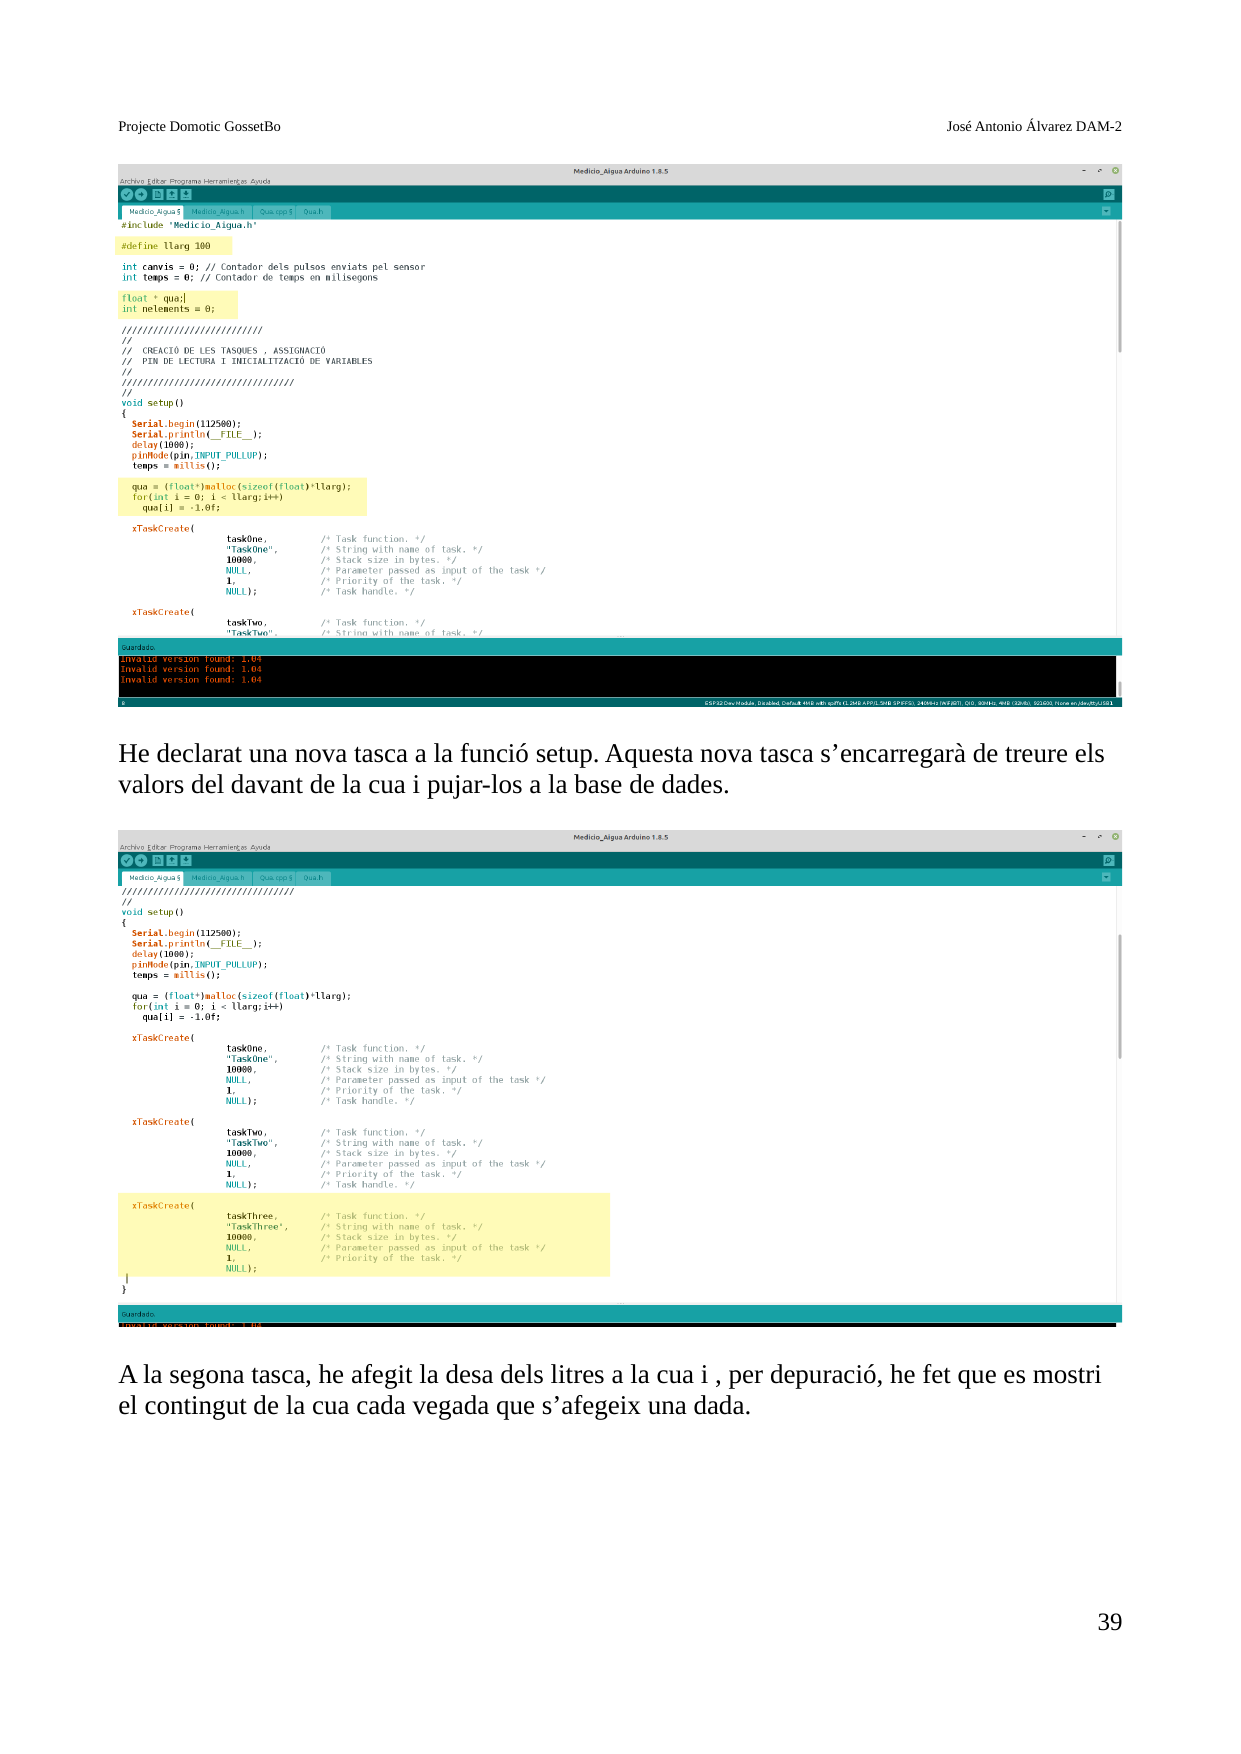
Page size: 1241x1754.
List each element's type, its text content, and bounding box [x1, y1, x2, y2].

text A la segona tasca, he afegit la desa dels litres a la cua i , per depuració, he fet que es mostri el contingut de la cua cada vegada que s’afegeix una dada. [118, 1358, 1122, 1420]
text He declarat una nova tasca a la funció setup. Aquesta nova tasca s’encarregarà de treure els valors del davant de la cua i pujar-los a la base de dades. [118, 737, 1122, 799]
picture [118, 164, 1123, 707]
picture [118, 830, 1123, 1327]
